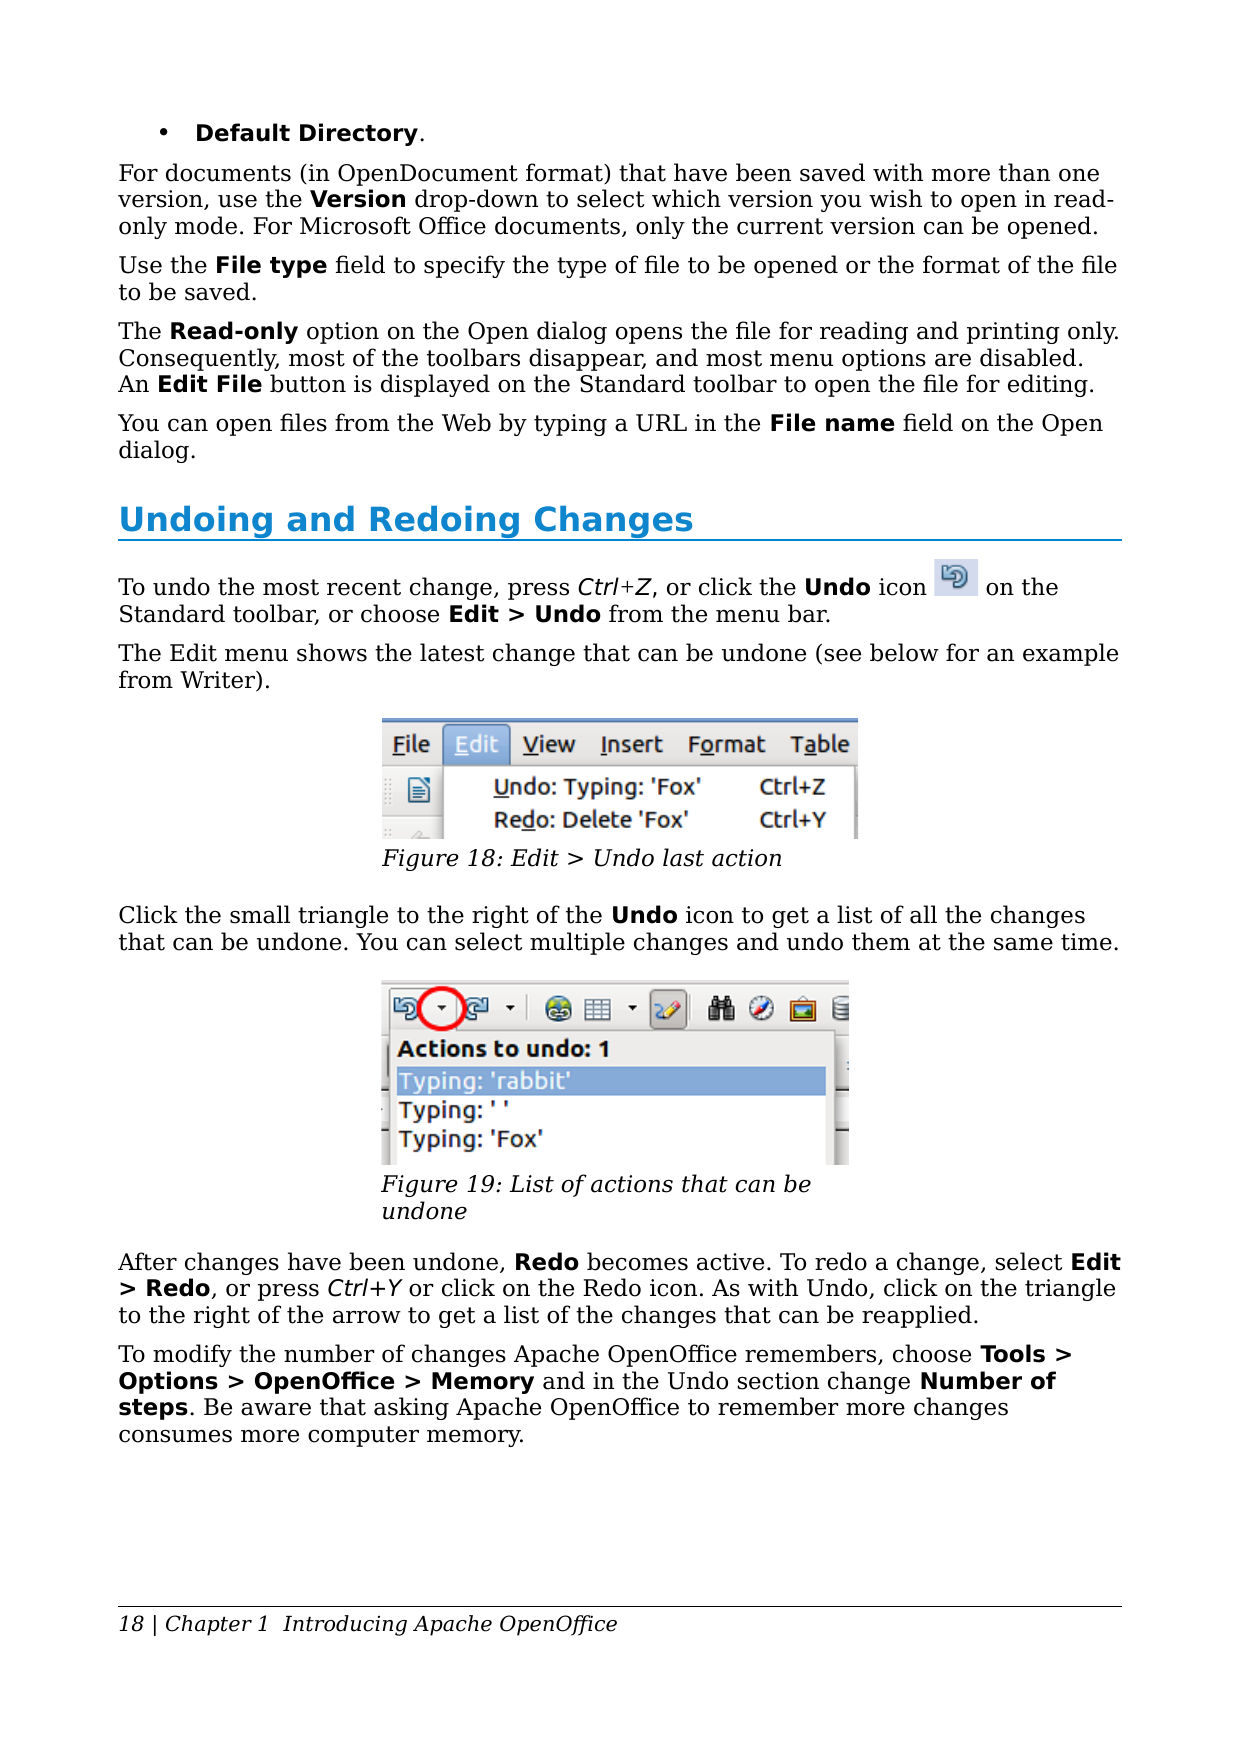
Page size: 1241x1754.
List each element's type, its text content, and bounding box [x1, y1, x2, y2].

picture [934, 559, 979, 596]
text After changes have been undone, Redo becomes active. To redo a change, select Edit > Redo, or press Ctrl+Y or click on the Redo icon. As with Undo, click on the triangle to the right of the arrow to get a list of the changes that can be reapplied. [118, 1249, 1122, 1329]
text Figure 18: Edit > Undo last action [382, 845, 858, 872]
text You can open files from the Web by typing a URL in the File name field on the Open dialog. [118, 411, 1122, 464]
text Use the File type field to specify the type of file to be opened or the format of the file to be saved. [118, 252, 1122, 306]
text To modify the number of changes Apache OpenOffice remembers, choose Tools > Options > OpenOffice > Memory and in the Undo section change Number of steps. Be aware that asking Apache OpenOffice to remember more changes consumes more computer memory. [118, 1341, 1122, 1448]
picture [382, 718, 859, 839]
text To undo the most recent change, press Ctrl+Z, or click the Undo icon on the Standard toolbar, or choose Edit > Undo from the menu bar. [118, 560, 1122, 628]
text Figure 19: List of actions that can be undone [381, 1171, 859, 1224]
picture [381, 980, 849, 1165]
list Default Directory. [156, 118, 1122, 147]
subtitle Undoing and Redoing Changes [118, 500, 1122, 539]
text Click the small triangle to the right of the Undo icon to get a list of all the changes that can be undone. You can select multiple changes and undo them at the same time. [118, 902, 1122, 955]
text For documents (in OpenDocument format) that have been saved with more than one version, use the Version drop-down to select which version you wish to open in read-only mode. For Microsoft Office documents, only the current version can be opened. [118, 160, 1122, 240]
text The Read-only option on the Open dialog opens the file for reading and printing only. Consequently, most of the toolbars disappear, and most menu options are disabled. An Edit File button is displayed on the Standard toolbar to open the file for editing. [118, 318, 1122, 398]
text The Edit menu shows the latest change that can be undone (see below for an example from Writer). [118, 640, 1122, 694]
